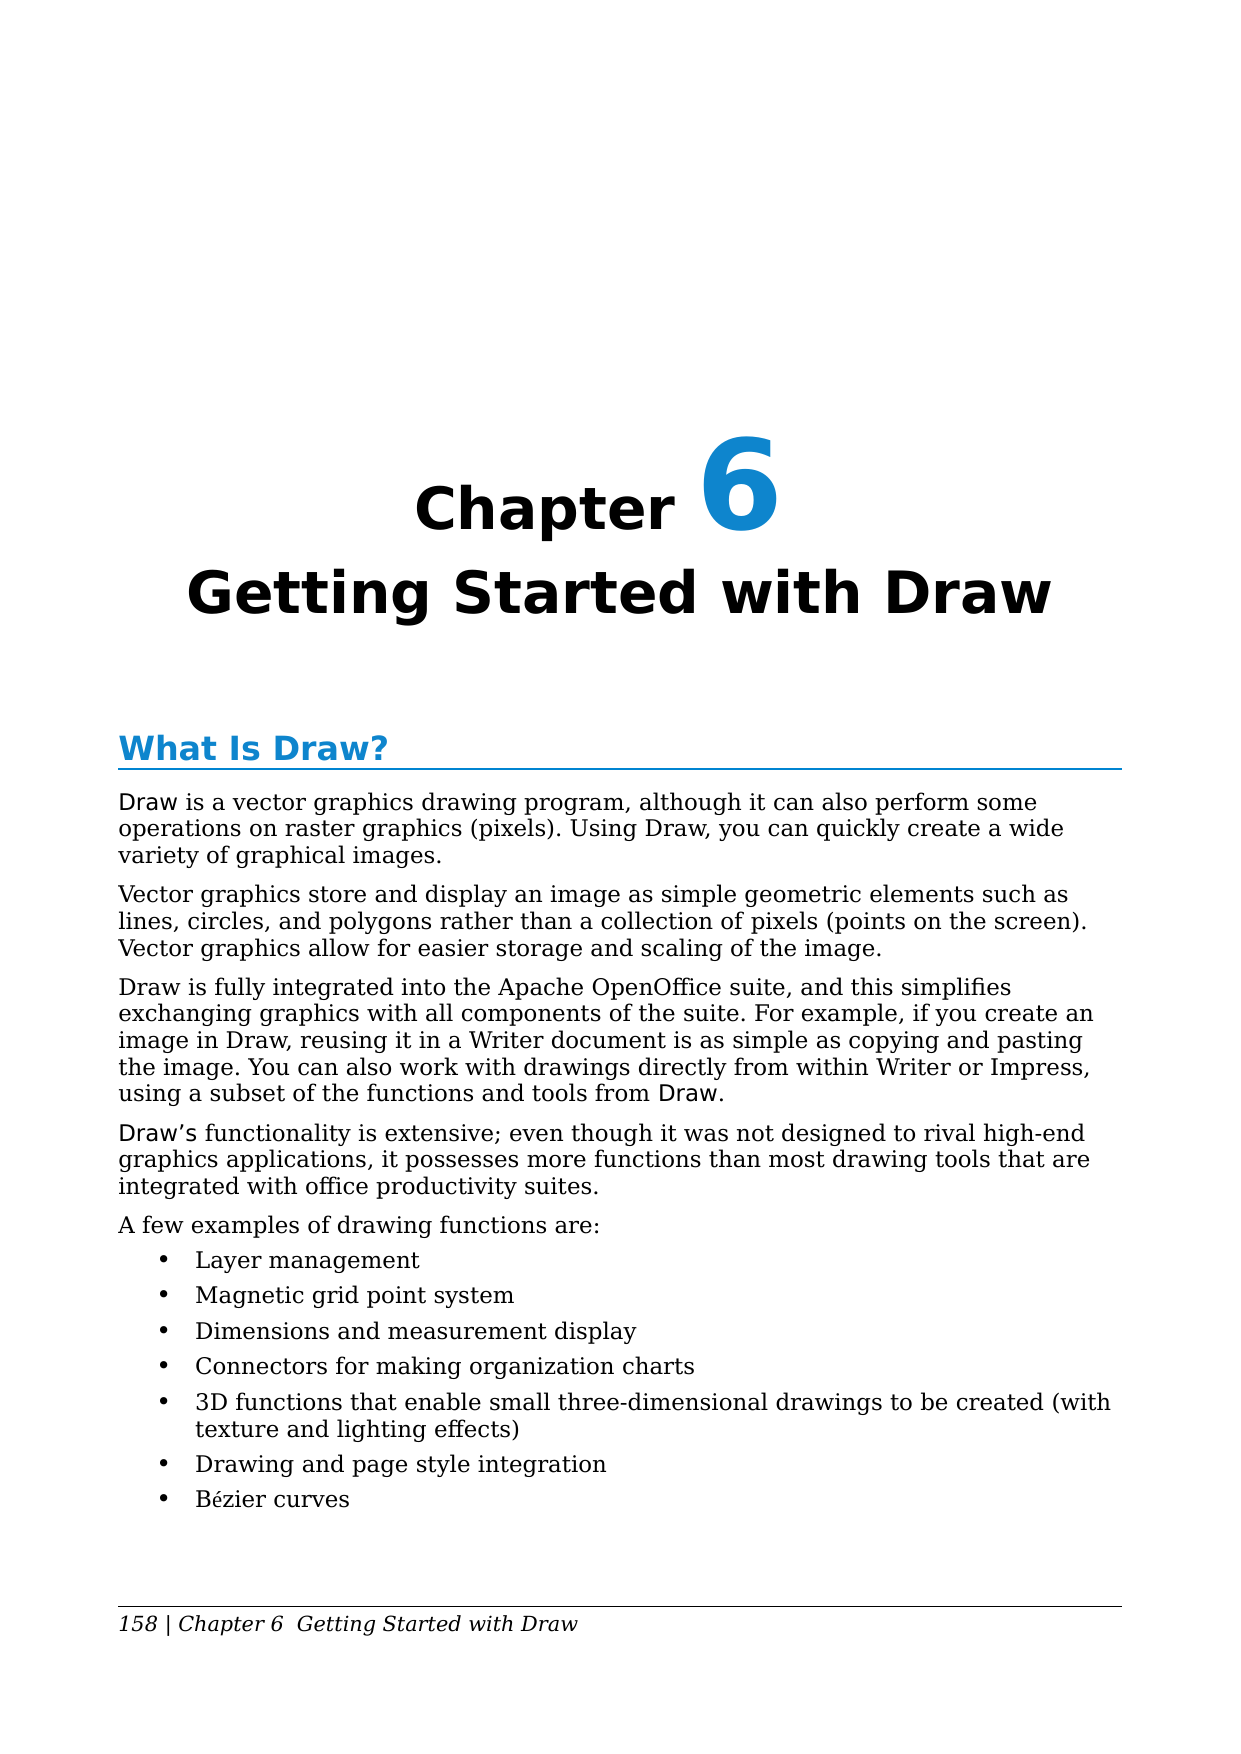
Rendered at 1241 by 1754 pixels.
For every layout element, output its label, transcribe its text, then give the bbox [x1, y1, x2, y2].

list Magnetic grid point system [156, 1281, 1122, 1310]
list A few examples of drawing functions are: [118, 1212, 1122, 1239]
list Layer management [156, 1245, 1122, 1274]
text Draw is fully integrated into the Apache OpenOffice suite, and this simplifies exchanging graphics with all components of the suite. For example, if you create an image in Draw, reusing it in a Writer document is as simple as copying and pasting the image. You can also work with drawings directly from within Writer or Impress, using a subset of the functions and tools from Draw. [118, 974, 1122, 1107]
text Draw’s functionality is extensive; even though it was not designed to rival high-end graphics applications, it possesses more functions than most drawing tools that are integrated with office productivity suites. [118, 1120, 1122, 1200]
list Drawing and page style integration [156, 1449, 1122, 1478]
list Dimensions and measurement display [156, 1316, 1122, 1345]
text Draw is a vector graphics drawing program, although it can also perform some operations on raster graphics (pixels). Using Draw, you can quickly create a wide variety of graphical images. [118, 789, 1122, 869]
subtitle Chapter 6 Getting Started with Draw [118, 413, 1122, 627]
text Vector graphics store and display an image as simple geometric elements such as lines, circles, and polygons rather than a collection of pixels (points on the screen). Vector graphics allow for easier storage and scaling of the image. [118, 881, 1122, 961]
list Connectors for making organization charts [156, 1352, 1122, 1381]
list Bézier curves [156, 1484, 1122, 1514]
list 3D functions that enable small three-dimensional drawings to be created (with texture and lighting effects) [156, 1387, 1122, 1443]
subtitle What Is Draw? [118, 729, 1122, 768]
